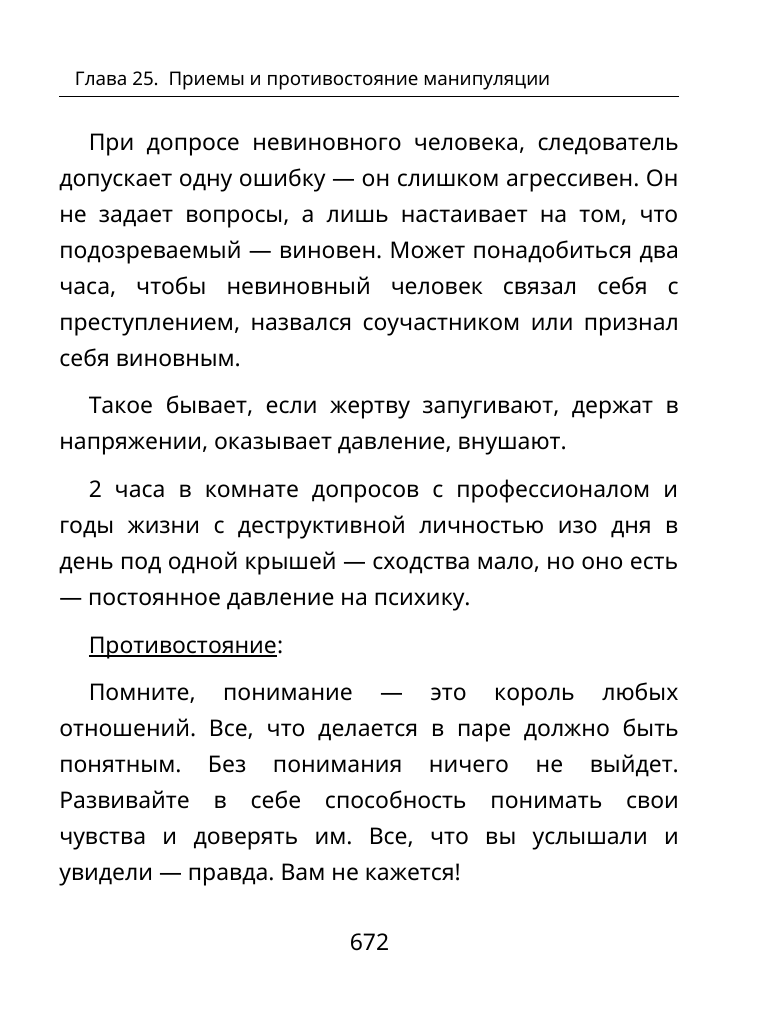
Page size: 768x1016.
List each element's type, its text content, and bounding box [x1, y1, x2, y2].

text Такое бывает, если жертву запугивают, держат в напряжении, оказывает давление, внушают. [59, 389, 679, 457]
text При допросе невиновного человека, следователь допускает одну ошибку — он слишком агрессивен. Он не задает вопросы, а лишь настаивает на том, что подозреваемый — виновен. Может понадобиться два часа, чтобы невиновный человек связал себя с преступлением, назвался соучастником или признал себя виновным. [59, 126, 679, 373]
text Противостояние: [59, 628, 679, 660]
text 2 часа в комнате допросов с профессионалом и годы жизни с деструктивной личностью изо дня в день под одной крышей — сходства мало, но оно есть — постоянное давление на психику. [59, 473, 679, 612]
text Помните, понимание — это король любых отношений. Все, что делается в паре должно быть понятным. Без понимания ничего не выйдет. Развивайте в себе способность понимать свои чувства и доверять им. Все, что вы услышали и увидели — правда. Вам не кажется! [59, 676, 679, 887]
